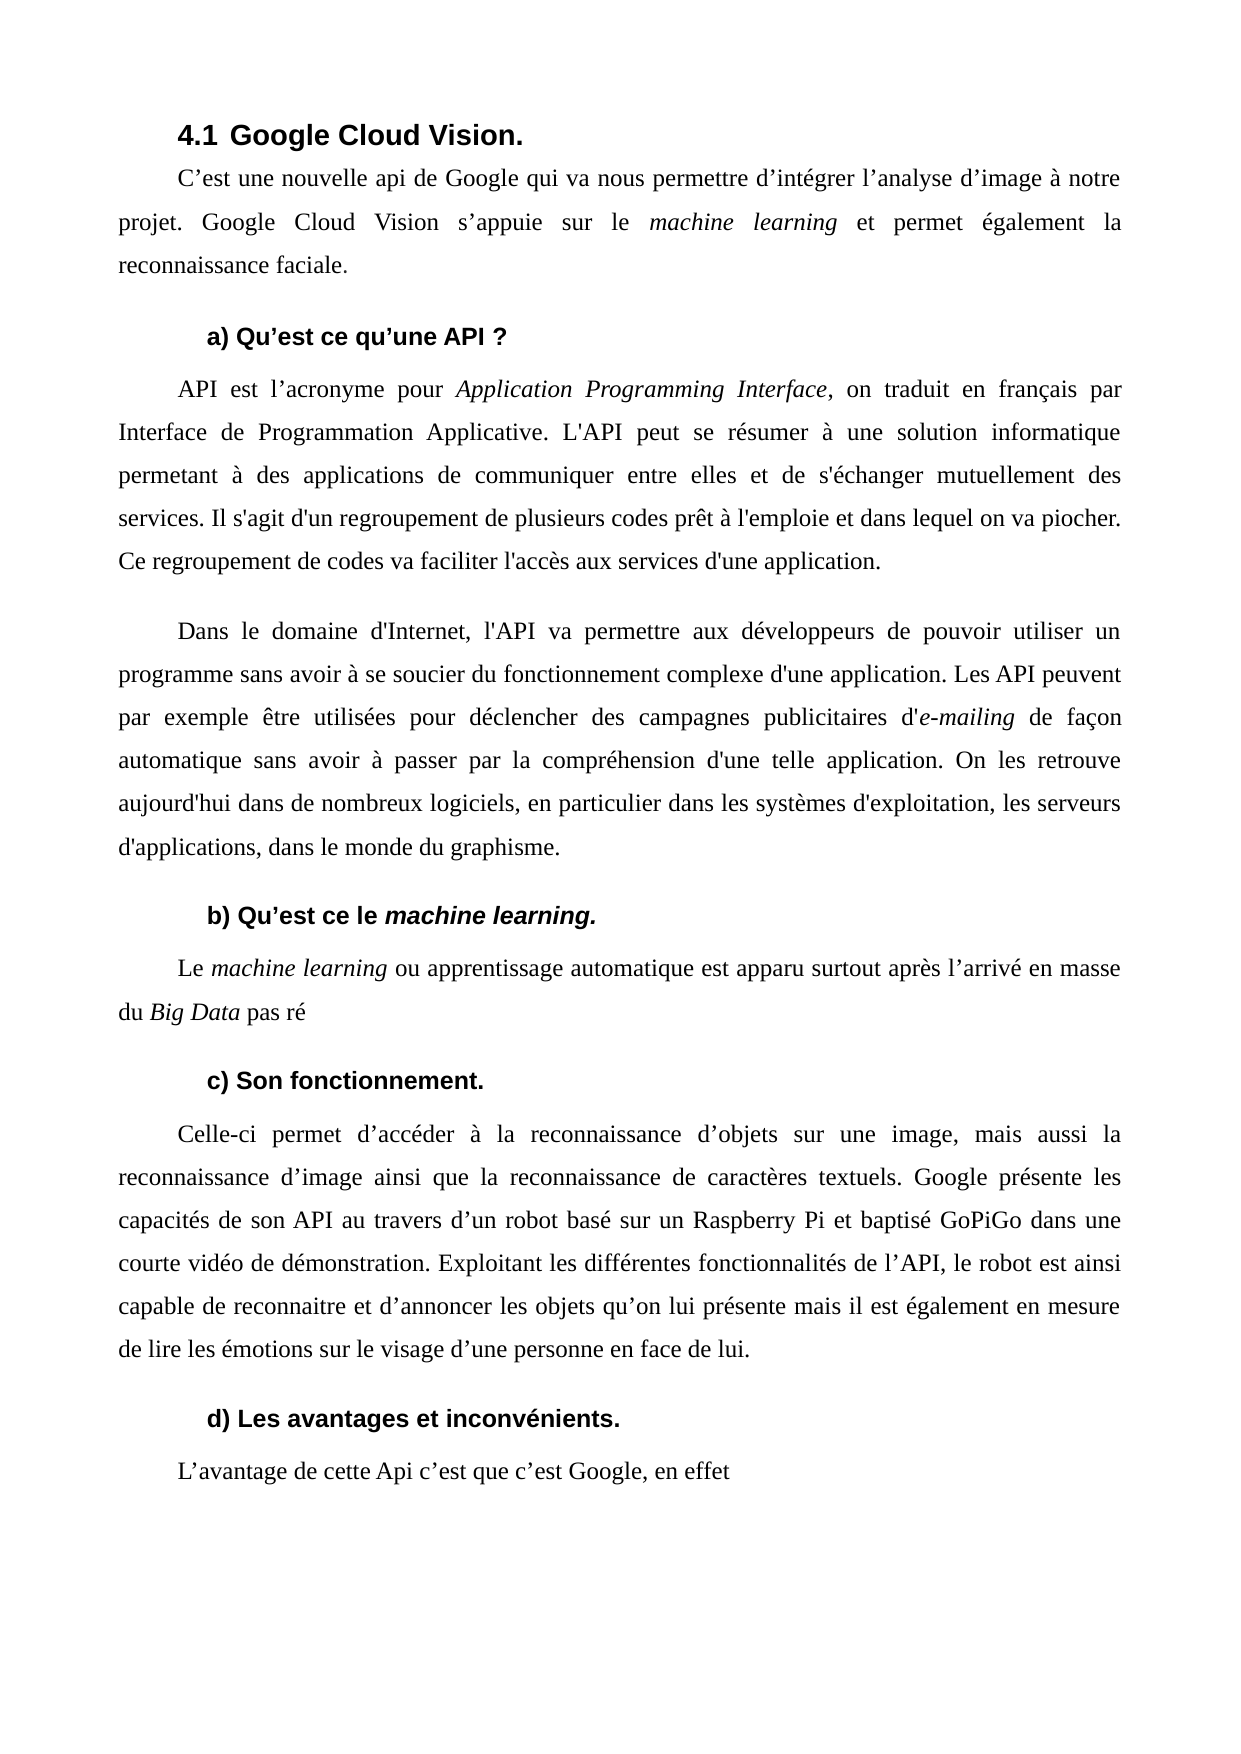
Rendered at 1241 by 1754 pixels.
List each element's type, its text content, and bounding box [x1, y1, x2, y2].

subtitle Google Cloud Vision. [118, 118, 1122, 152]
text Le machine learning ou apprentissage automatique est apparu surtout après l’arrivé en masse du Big Data pas ré [118, 953, 1122, 1025]
subtitle Son fonctionnement. [118, 1066, 1122, 1095]
text Dans le domaine d'Internet, l'API va permettre aux développeurs de pouvoir utiliser un programme sans avoir à se soucier du fonctionnement complexe d'une application. Les API peuvent par exemple être utilisées pour déclencher des campagnes publicitaires d'e-mailing de façon automatique sans avoir à passer par la compréhension d'une telle application. On les retrouve aujourd'hui dans de nombreux logiciels, en particulier dans les systèmes d'exploitation, les serveurs d'applications, dans le monde du graphisme. [118, 616, 1122, 860]
subtitle Qu’est ce qu’une API ? [118, 321, 1122, 350]
subtitle Les avantages et inconvénients. [118, 1404, 1122, 1433]
text API est l’acronyme pour Application Programming Interface, on traduit en français par Interface de Programmation Applicative. L'API peut se résumer à une solution informatique permetant à des applications de communiquer entre elles et de s'échanger mutuellement des services. Il s'agit d'un regroupement de plusieurs codes prêt à l'emploie et dans lequel on va piocher. Ce regroupement de codes va faciliter l'accès aux services d'une application. [118, 374, 1122, 575]
text L’avantage de cette Api c’est que c’est Google, en effet [118, 1456, 1122, 1485]
subtitle Qu’est ce le machine learning. [118, 901, 1122, 930]
subtitle C’est une nouvelle api de Google qui va nous permettre d’intégrer l’analyse d’image à notre projet. Google Cloud Vision s’appuie sur le machine learning et permet également la reconnaissance faciale. [118, 163, 1122, 280]
text Celle-ci permet d’accéder à la reconnaissance d’objets sur une image, mais aussi la reconnaissance d’image ainsi que la reconnaissance de caractères textuels. Google présente les capacités de son API au travers d’un robot basé sur un Raspberry Pi et baptisé GoPiGo dans une courte vidéo de démonstration. Exploitant les différentes fonctionnalités de l’API, le robot est ainsi capable de reconnaitre et d’annoncer les objets qu’on lui présente mais il est également en mesure de lire les émotions sur le visage d’une personne en face de lui. [118, 1119, 1122, 1363]
